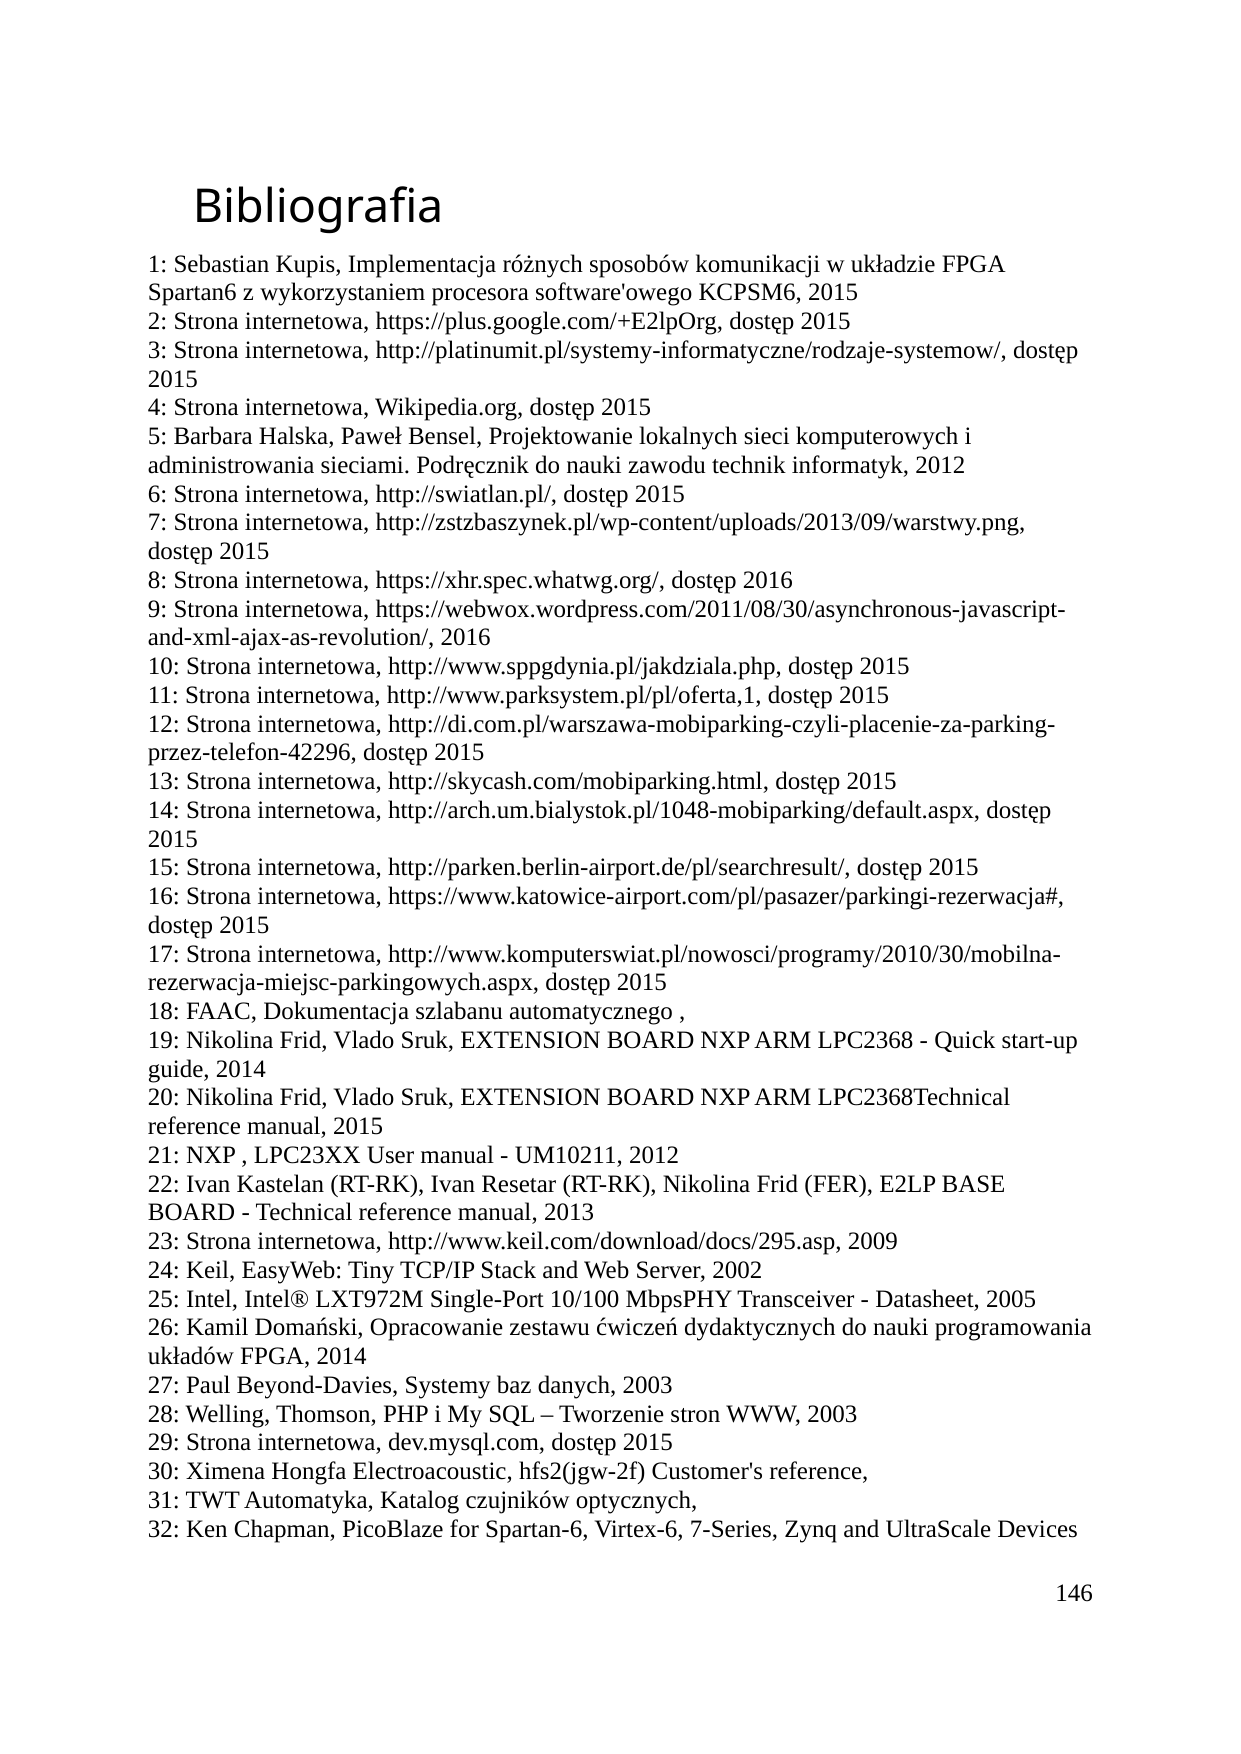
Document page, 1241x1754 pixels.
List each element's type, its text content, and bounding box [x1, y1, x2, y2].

text 30: Ximena Hongfa Electroacoustic, hfs2(jgw-2f) Customer's reference, [148, 1456, 1093, 1485]
text 14: Strona internetowa, http://arch.um.bialystok.pl/1048-mobiparking/default.aspx, dostęp 2015 [148, 795, 1093, 852]
text 26: Kamil Domański, Opracowanie zestawu ćwiczeń dydaktycznych do nauki programowania układów FPGA, 2014 [148, 1312, 1093, 1370]
text 23: Strona internetowa, http://www.keil.com/download/docs/295.asp, 2009 [148, 1226, 1093, 1255]
text 13: Strona internetowa, http://skycash.com/mobiparking.html, dostęp 2015 [148, 766, 1093, 795]
text 6: Strona internetowa, http://swiatlan.pl/, dostęp 2015 [148, 479, 1093, 507]
text 17: Strona internetowa, http://www.komputerswiat.pl/nowosci/programy/2010/30/mobilna-rezerwacja-miejsc-parkingowych.aspx, dostęp 2015 [148, 939, 1093, 996]
text 21: NXP , LPC23XX User manual - UM10211, 2012 [148, 1140, 1093, 1169]
text 16: Strona internetowa, https://www.katowice-airport.com/pl/pasazer/parkingi-rezerwacja#, dostęp 2015 [148, 881, 1093, 939]
text 7: Strona internetowa, http://zstzbaszynek.pl/wp-content/uploads/2013/09/warstwy.png, dostęp 2015 [148, 507, 1093, 565]
text 8: Strona internetowa, https://xhr.spec.whatwg.org/, dostęp 2016 [148, 565, 1093, 594]
text 32: Ken Chapman, PicoBlaze for Spartan-6, Virtex-6, 7-Series, Zynq and UltraScale Devices [148, 1514, 1093, 1542]
text 5: Barbara Halska, Paweł Bensel, Projektowanie lokalnych sieci komputerowych i administrowania sieciami. Podręcznik do nauki zawodu technik informatyk, 2012 [148, 421, 1093, 479]
subtitle Bibliografia [148, 173, 1093, 236]
text 1: Sebastian Kupis, Implementacja różnych sposobów komunikacji w układzie FPGA Spartan6 z wykorzystaniem procesora software'owego KCPSM6, 2015 [148, 249, 1093, 306]
text 12: Strona internetowa, http://di.com.pl/warszawa-mobiparking-czyli-placenie-za-parking-przez-telefon-42296, dostęp 2015 [148, 709, 1093, 766]
text 3: Strona internetowa, http://platinumit.pl/systemy-informatyczne/rodzaje-systemow/, dostęp 2015 [148, 335, 1093, 392]
text 2: Strona internetowa, https://plus.google.com/+E2lpOrg, dostęp 2015 [148, 306, 1093, 335]
text 31: TWT Automatyka, Katalog czujników optycznych, [148, 1485, 1093, 1514]
text 9: Strona internetowa, https://webwox.wordpress.com/2011/08/30/asynchronous-javascript-and-xml-ajax-as-revolution/, 2016 [148, 594, 1093, 651]
text 19: Nikolina Frid, Vlado Sruk, EXTENSION BOARD NXP ARM LPC2368 - Quick start-up guide, 2014 [148, 1025, 1093, 1082]
text 27: Paul Beyond-Davies, Systemy baz danych, 2003 [148, 1370, 1093, 1399]
text 24: Keil, EasyWeb: Tiny TCP/IP Stack and Web Server, 2002 [148, 1255, 1093, 1284]
text 22: Ivan Kastelan (RT-RK), Ivan Resetar (RT-RK), Nikolina Frid (FER), E2LP BASE BOARD - Technical reference manual, 2013 [148, 1169, 1093, 1226]
text 28: Welling, Thomson, PHP i My SQL – Tworzenie stron WWW, 2003 [148, 1399, 1093, 1427]
text 11: Strona internetowa, http://www.parksystem.pl/pl/oferta,1, dostęp 2015 [148, 680, 1093, 709]
text 25: Intel, Intel® LXT972M Single-Port 10/100 MbpsPHY Transceiver - Datasheet, 2005 [148, 1284, 1093, 1312]
text 15: Strona internetowa, http://parken.berlin-airport.de/pl/searchresult/, dostęp 2015 [148, 852, 1093, 881]
text 29: Strona internetowa, dev.mysql.com, dostęp 2015 [148, 1427, 1093, 1456]
text 10: Strona internetowa, http://www.sppgdynia.pl/jakdziala.php, dostęp 2015 [148, 651, 1093, 680]
text 20: Nikolina Frid, Vlado Sruk, EXTENSION BOARD NXP ARM LPC2368Technical reference manual, 2015 [148, 1082, 1093, 1140]
text 4: Strona internetowa, Wikipedia.org, dostęp 2015 [148, 392, 1093, 421]
text 18: FAAC, Dokumentacja szlabanu automatycznego , [148, 996, 1093, 1025]
